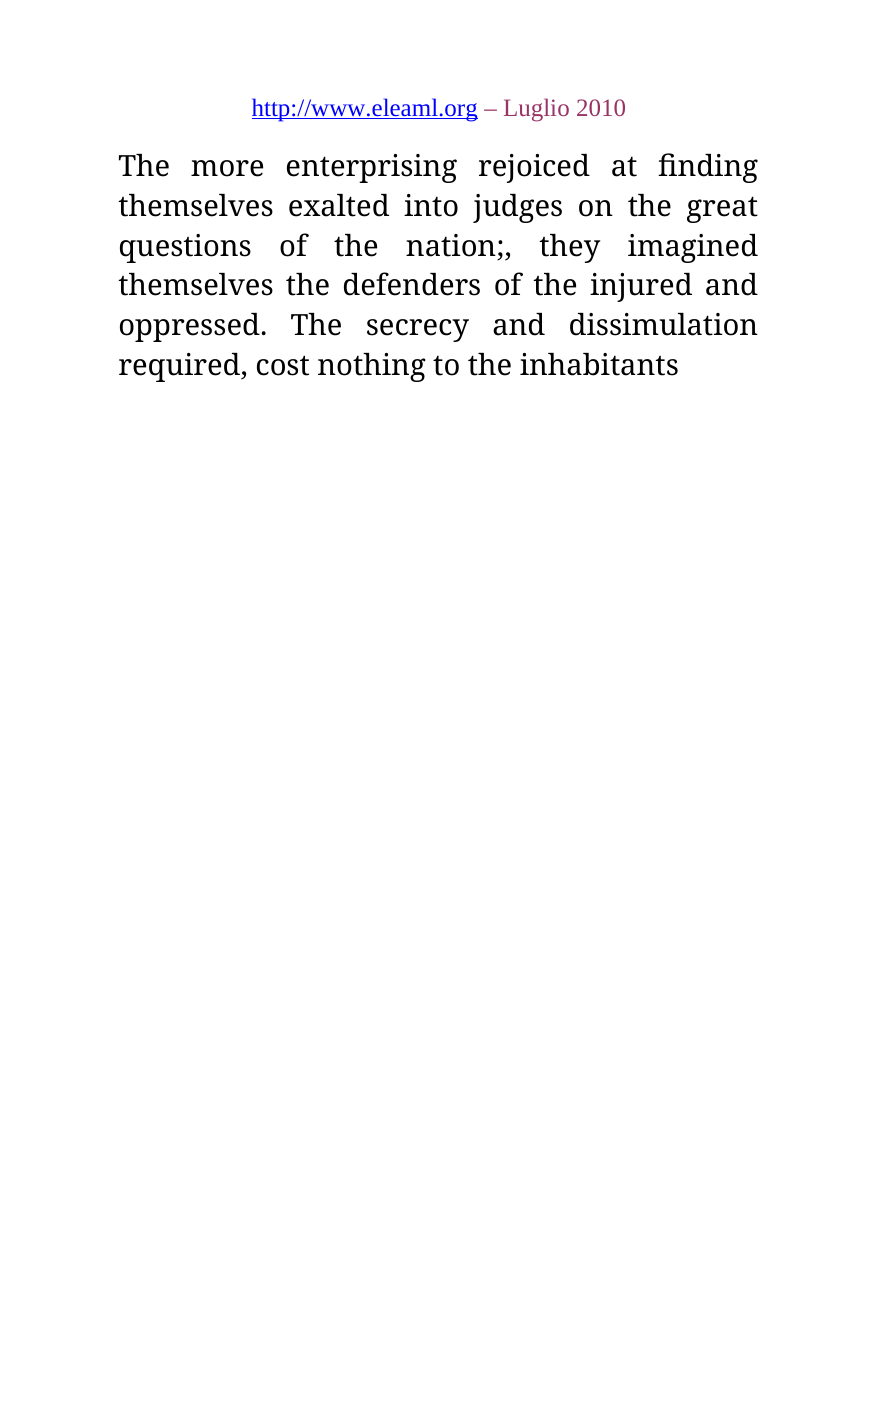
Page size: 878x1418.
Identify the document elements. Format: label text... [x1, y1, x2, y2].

text The more enterprising rejoiced at finding themselves exalted into judges on the great questions of the nation;, they imagined themselves the defenders of the injured and oppressed. The secrecy and dissimulation required, cost nothing to the inhabitants [118, 146, 759, 384]
